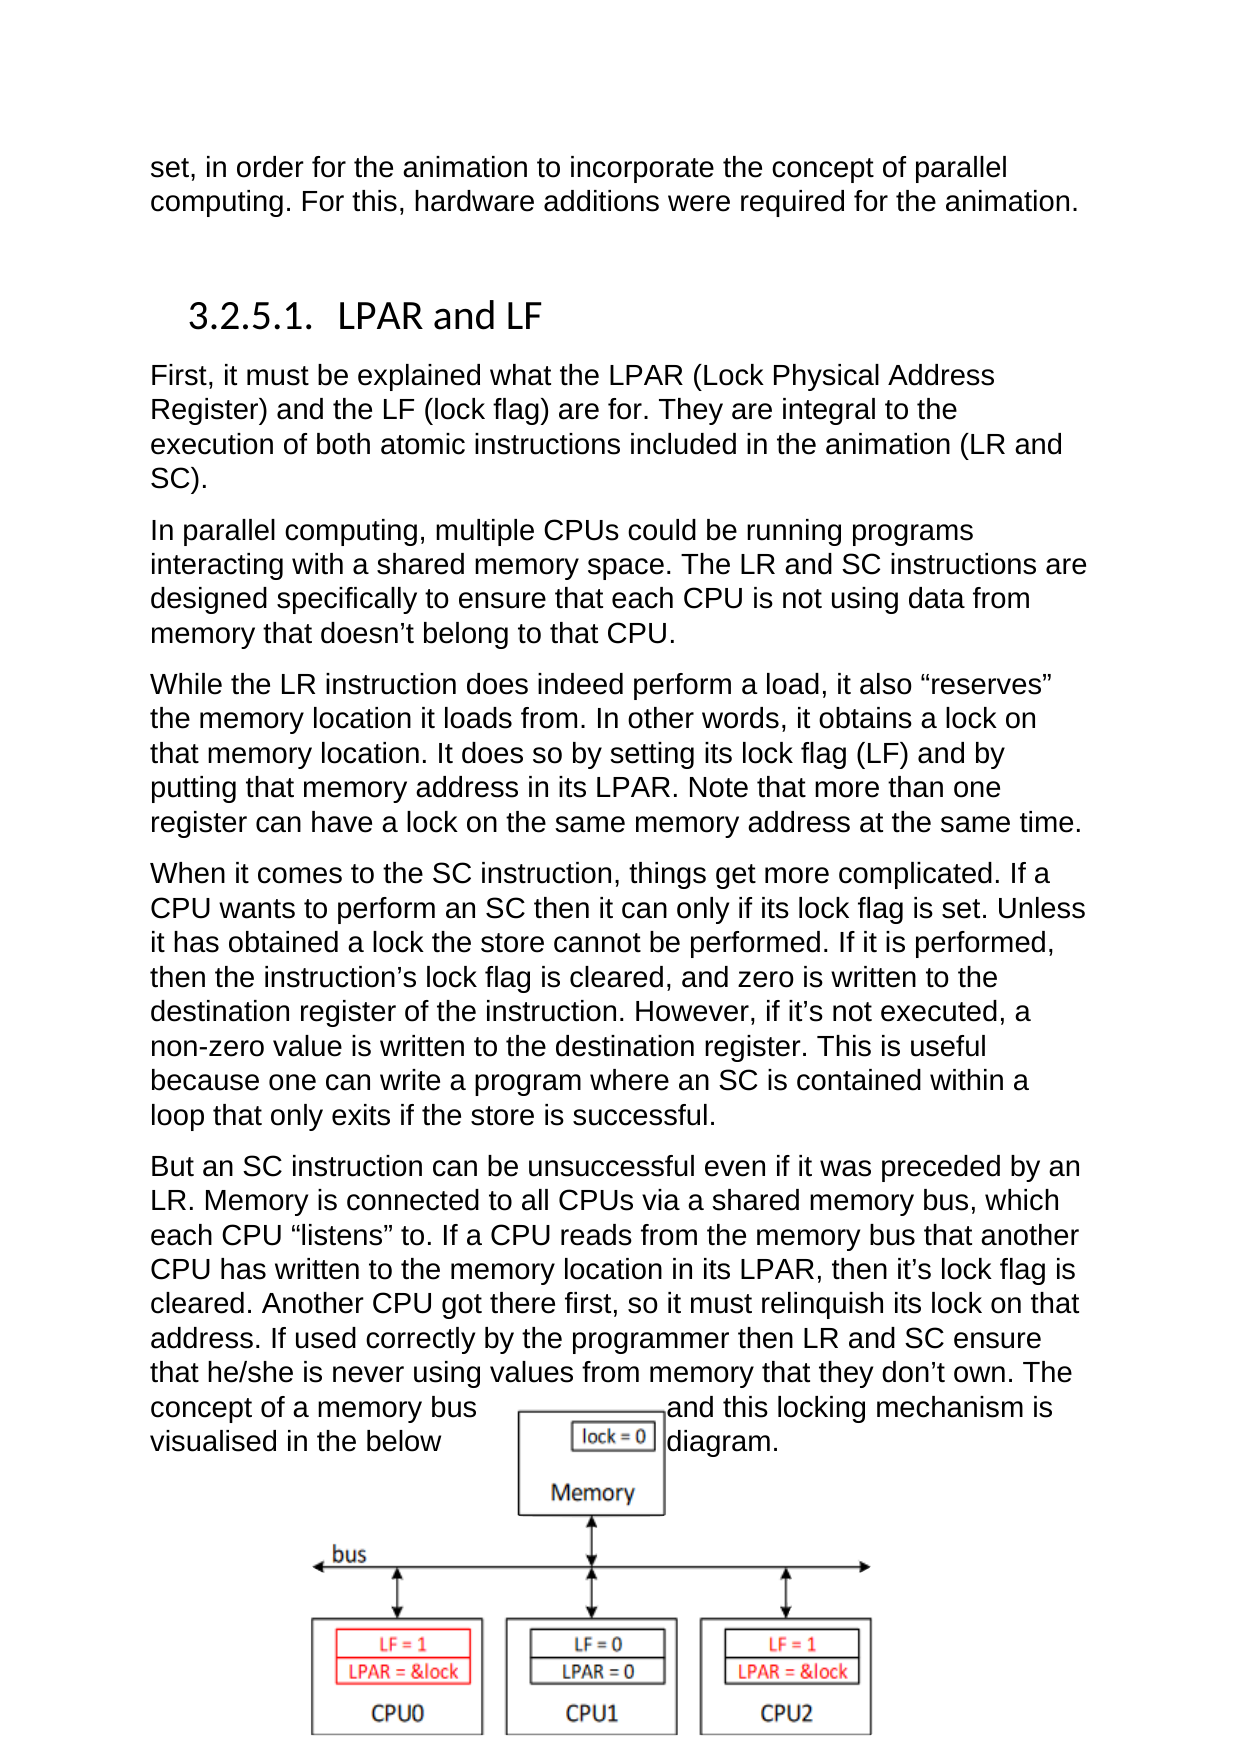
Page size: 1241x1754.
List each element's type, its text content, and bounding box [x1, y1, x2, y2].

text But an SC instruction can be unsuccessful even if it was preceded by an LR. Memory is connected to all CPUs via a shared memory bus, which each CPU “listens” to. If a CPU reads from the memory bus that another CPU has written to the memory location in its LPAR, then it’s lock flag is cleared. Another CPU got there first, so it must relinquish its lock on that address. If used correctly by the programmer then LR and SC ensure that he/she is never using values from memory that they don’t own. The concept of a memory bus and this locking mechanism is visualised in the below diagram. [150, 1149, 1090, 1458]
text First, it must be explained what the LPAR (Lock Physical Address Register) and the LF (lock flag) are for. They are integral to the execution of both atomic instructions included in the animation (LR and SC). [150, 358, 1090, 495]
list LPAR and LF [187, 289, 1090, 340]
text When it comes to the SC instruction, things get more complicated. If a CPU wants to perform an SC then it can only if its lock flag is set. Unless it has obtained a lock the store cannot be performed. If it is performed, then the instruction’s lock flag is cleared, and zero is written to the destination register of the instruction. However, if it’s not executed, a non-zero value is written to the destination register. This is useful because one can write a program where an SC is contained within a loop that only exits if the store is successful. [150, 856, 1090, 1131]
text While the LR instruction does indeed perform a load, it also “reserves” the memory location it loads from. In other words, it obtains a lock on that memory location. It does so by setting its lock flag (LF) and by putting that memory address in its LPAR. Note that more than one register can have a lock on the same memory address at the same time. [150, 667, 1090, 838]
text In parallel computing, multiple CPUs could be running programs interacting with a shared memory space. The LR and SC instructions are designed specifically to ensure that each CPU is not using data from memory that doesn’t belong to that CPU. [150, 512, 1090, 649]
text set, in order for the animation to incorporate the concept of parallel computing. For this, hardware additions were required for the animation. [150, 150, 1090, 218]
